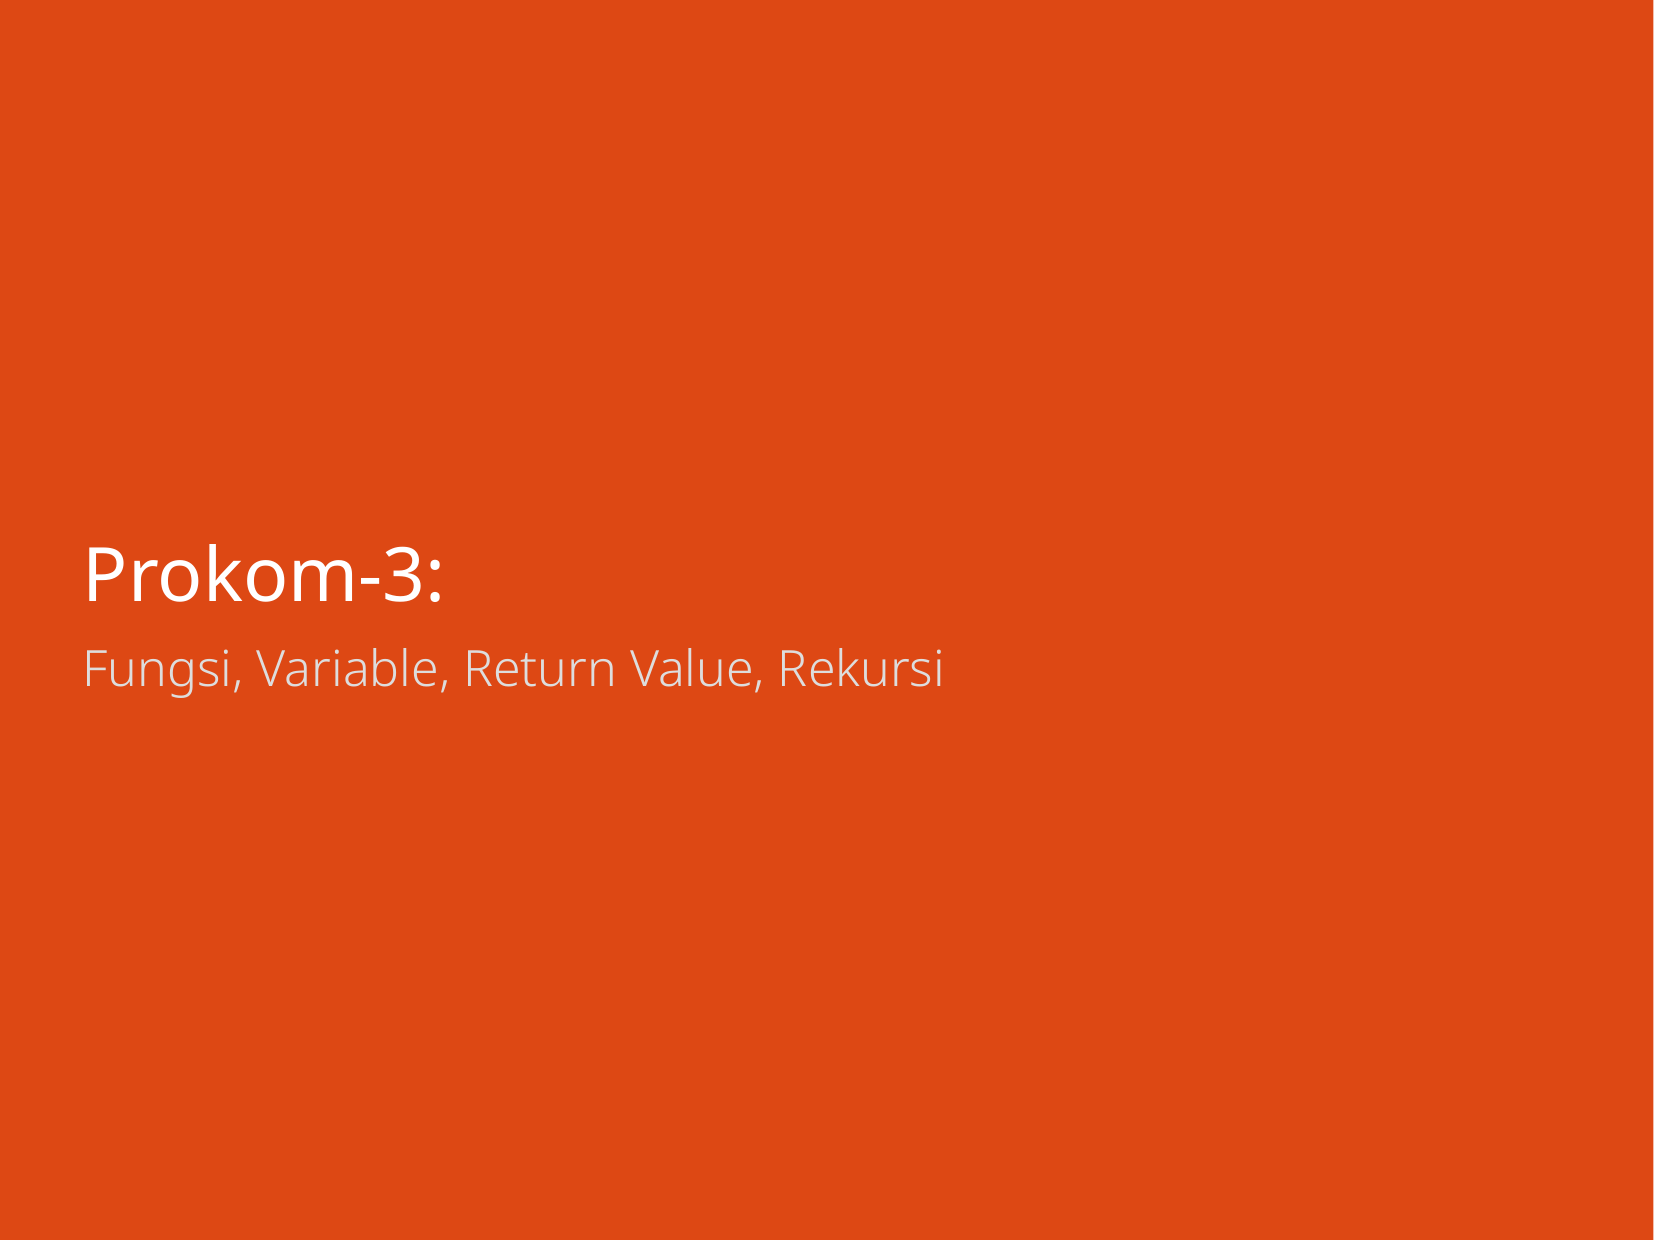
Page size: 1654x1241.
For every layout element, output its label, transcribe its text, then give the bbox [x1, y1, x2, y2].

title Prokom-3: [82, 519, 1571, 625]
subtitle Fungsi, Variable, Return Value, Rekursi [82, 625, 1571, 709]
